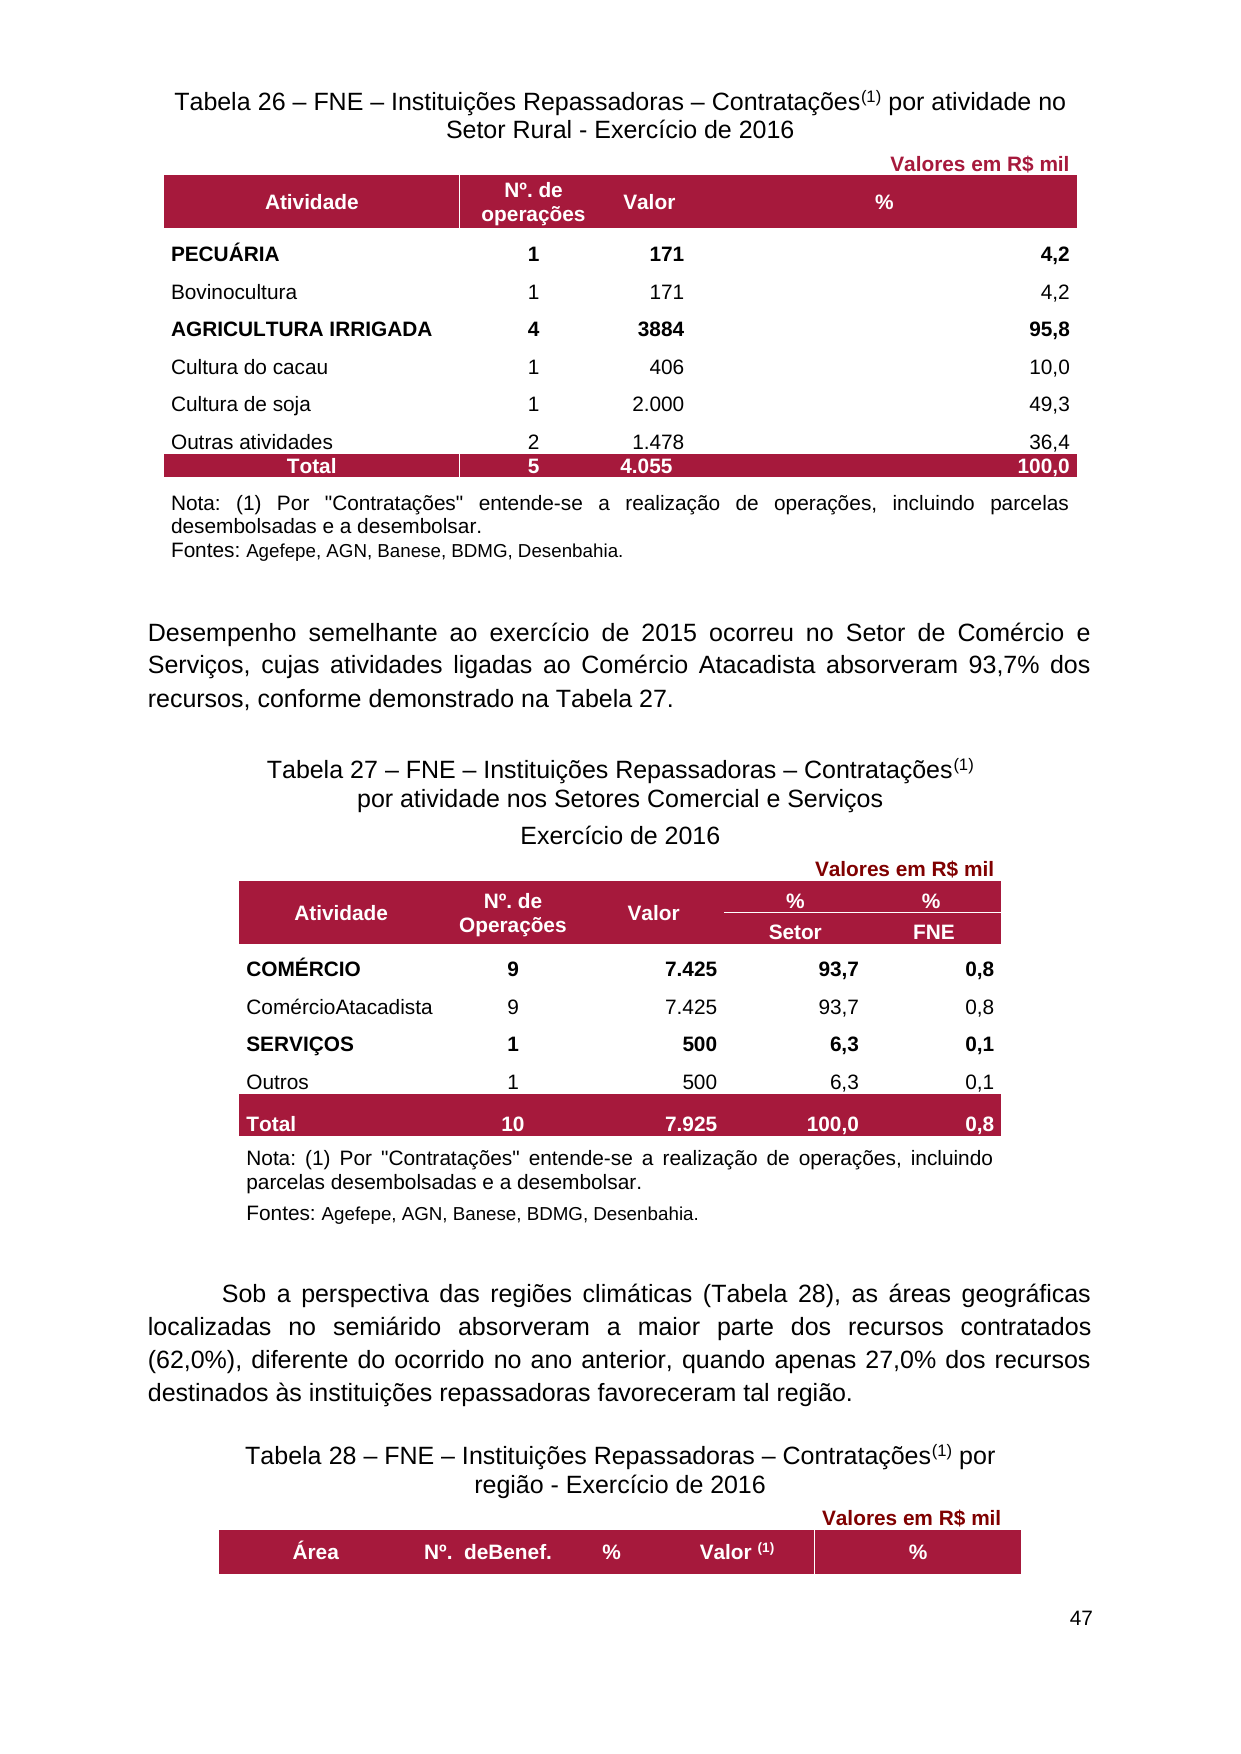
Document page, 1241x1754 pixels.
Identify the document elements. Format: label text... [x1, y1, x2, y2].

table_cell Total [164, 454, 459, 477]
table_header Tabela 27 – FNE – Instituições Repassadoras – Contratações(1) por atividade nos Setores Comercial e Serviços [239, 738, 1001, 812]
table_cell Atividade [239, 881, 443, 944]
table_cell 500 [583, 1056, 724, 1094]
table_cell 93,7 [724, 944, 866, 981]
table_cell 0,1 [866, 1056, 1001, 1094]
table_cell Valor [607, 175, 691, 228]
table_cell 9 [443, 944, 583, 981]
table_cell 5 [460, 454, 607, 477]
table_cell [164, 144, 459, 175]
table_cell Valores em R$ mil [815, 1499, 1021, 1530]
table_cell [412, 1499, 564, 1530]
table_cell [164, 586, 427, 617]
table_cell FNE [866, 913, 1001, 944]
table_cell AGRICULTURA IRRIGADA [164, 304, 459, 341]
table_cell Total [239, 1094, 443, 1136]
table_cell 100,0 [724, 1094, 866, 1136]
table_cell Fontes: Agefepe, AGN, Banese, BDMG, Desenbahia. [164, 538, 1077, 586]
table_cell % [691, 175, 1077, 228]
table_cell PECUÁRIA [164, 229, 459, 266]
table_cell Outras atividades [164, 416, 459, 453]
table_cell Valores em R$ mil [607, 144, 1077, 175]
table_cell 0,8 [866, 944, 1001, 981]
table_cell % [815, 1530, 1021, 1574]
table_cell 6,3 [724, 1056, 866, 1094]
table_cell 10,0 [691, 341, 1077, 378]
table_cell Setor [724, 913, 866, 944]
text Sob a perspectiva das regiões climáticas (Tabela 28), as áreas geográficas localizadas no semiárido absorveram a maior parte dos recursos contratados (62,0%), diferente do ocorrido no ano anterior, quando apenas 27,0% dos recursos destinados às instituições repassadoras favoreceram tal região. [148, 1279, 1093, 1407]
table_cell Valores em R$ mil [239, 850, 1001, 881]
table_header Tabela 26 – FNE – Instituições Repassadoras – Contratações(1) por atividade no Setor Rural - Exercício de 2016 [164, 74, 1077, 144]
table_cell COMÉRCIO [239, 944, 443, 981]
text Desempenho semelhante ao exercício de 2015 ocorreu no Setor de Comércio e Serviços, cujas atividades ligadas ao Comércio Atacadista absorveram 93,7% dos recursos, conforme demonstrado na Tabela 27. [148, 617, 1092, 712]
table_cell 6,3 [724, 1019, 866, 1056]
table_cell [607, 586, 691, 617]
table_cell 1 [460, 266, 607, 303]
table_cell [564, 1499, 659, 1530]
table_cell 4.055 [607, 454, 691, 477]
table_cell 1.478 [607, 416, 691, 453]
table_cell 7.925 [583, 1094, 724, 1136]
table_cell Outros [239, 1056, 443, 1094]
table_cell 93,7 [724, 981, 866, 1019]
table_cell 4,2 [691, 229, 1077, 266]
table_cell 1 [443, 1056, 583, 1094]
table_cell % [564, 1530, 659, 1574]
table_cell Bovinocultura [164, 266, 459, 303]
table_cell 49,3 [691, 379, 1077, 416]
table_cell 4,2 [691, 266, 1077, 303]
table_cell 1 [460, 379, 607, 416]
table_cell 95,8 [691, 304, 1077, 341]
table_cell 4 [460, 304, 607, 341]
table_cell 100,0 [691, 454, 1077, 477]
table_cell 3884 [607, 304, 691, 341]
table_cell ComércioAtacadista [239, 981, 443, 1019]
table_cell 1 [460, 341, 607, 378]
table_cell 171 [607, 266, 691, 303]
table_cell 10 [443, 1094, 583, 1136]
table_cell 0,1 [866, 1019, 1001, 1056]
table_cell 406 [607, 341, 691, 378]
table_cell 2 [460, 416, 607, 453]
table_cell [219, 1499, 412, 1530]
table_cell 9 [443, 981, 583, 1019]
table_cell Fontes: Agefepe, AGN, Banese, BDMG, Desenbahia. [239, 1194, 1001, 1225]
table_cell 7.425 [583, 981, 724, 1019]
table_cell 36,4 [691, 416, 1077, 453]
table_cell Exercício de 2016 [239, 813, 1001, 850]
table_cell [460, 144, 607, 175]
table_cell 1 [443, 1019, 583, 1056]
table_cell 2.000 [607, 379, 691, 416]
table_cell Nº. deBenef. [412, 1530, 564, 1574]
table_cell 7.425 [583, 944, 724, 981]
table_cell Nota: (1) Por "Contratações" entende-se a realização de operações, incluindo parcelas desembolsadas e a desembolsar. [239, 1136, 1001, 1194]
table_cell Valor [583, 881, 724, 944]
table_cell Cultura de soja [164, 379, 459, 416]
table_cell % [866, 881, 1001, 912]
table_cell [691, 586, 1077, 617]
table_cell Nota: (1) Por "Contratações" entende-se a realização de operações, incluindo parcelas desembolsadas e a desembolsar. [164, 478, 1077, 538]
table_cell Atividade [164, 175, 459, 228]
table_cell [659, 1499, 814, 1530]
table_cell [427, 586, 607, 617]
table_cell 0,8 [866, 981, 1001, 1019]
table_cell 500 [583, 1019, 724, 1056]
table_cell Área [219, 1530, 412, 1574]
table_cell Valor (1) [659, 1530, 814, 1574]
table_cell Nº. de Operações [443, 881, 583, 944]
table_header Tabela 28 – FNE – Instituições Repassadoras – Contratações(1) por região - Exercício de 2016 [219, 1432, 1021, 1499]
table_cell 1 [460, 229, 607, 266]
table_cell Cultura do cacau [164, 341, 459, 378]
table_cell % [724, 881, 866, 912]
table_cell Nº. de operações [460, 175, 607, 228]
table_cell 0,8 [866, 1094, 1001, 1136]
table_cell SERVIÇOS [239, 1019, 443, 1056]
table_cell 171 [607, 229, 691, 266]
